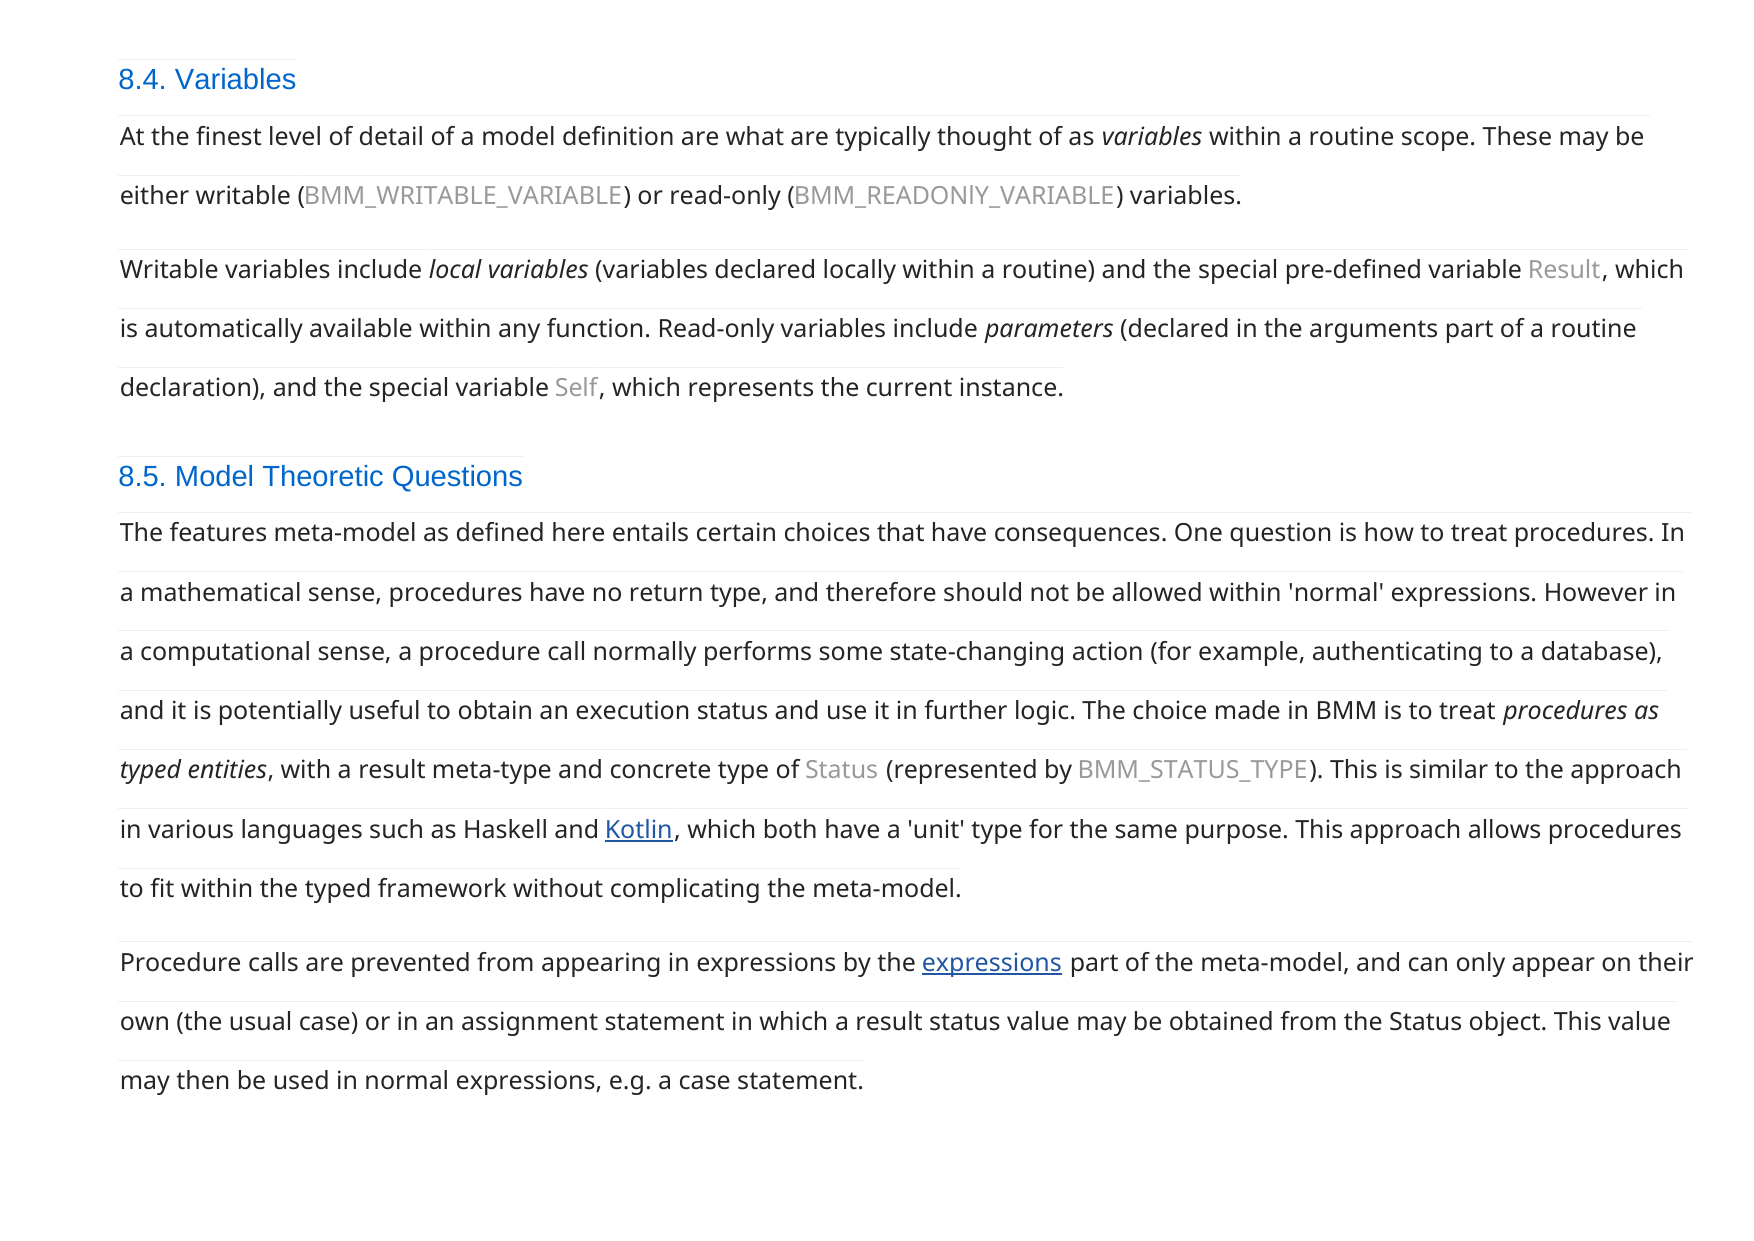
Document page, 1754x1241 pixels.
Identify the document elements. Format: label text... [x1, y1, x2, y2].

text The features meta-model as defined here entails certain choices that have consequences. One question is how to treat procedures. In a mathematical sense, procedures have no return type, and therefore should not be allowed within 'normal' expressions. However in a computational sense, a procedure call normally performs some state-changing action (for example, authenticating to a database), and it is potentially useful to obtain an execution status and use it in further logic. The choice made in BMM is to treat procedures as typed entities, with a result meta-type and concrete type of Status (represented by BMM_STATUS_TYPE). This is similar to the approach in various languages such as Haskell and Kotlin, which both have a 'unit' type for the same purpose. This approach allows procedures to fit within the typed framework without complicating the meta-model. [118, 512, 1695, 904]
text At the finest level of detail of a model definition are what are typically thought of as variables within a routine scope. These may be either writable (BMM_WRITABLE_VARIABLE) or read-only (BMM_READONlY_VARIABLE) variables. [118, 115, 1695, 212]
subtitle 8.4. Variables [118, 59, 1695, 96]
subtitle 8.5. Model Theoretic Questions [118, 456, 1695, 492]
text Procedure calls are prevented from appearing in expressions by the expressions part of the meta-model, and can only appear on their own (the usual case) or in an assignment statement in which a result status value may be obtained from the Status object. This value may then be used in normal expressions, e.g. a case statement. [118, 941, 1695, 1097]
text Writable variables include local variables (variables declared locally within a routine) and the special pre-defined variable Result, which is automatically available within any function. Read-only variables include parameters (declared in the arguments part of a routine declaration), and the special variable Self, which represents the current instance. [118, 248, 1695, 404]
